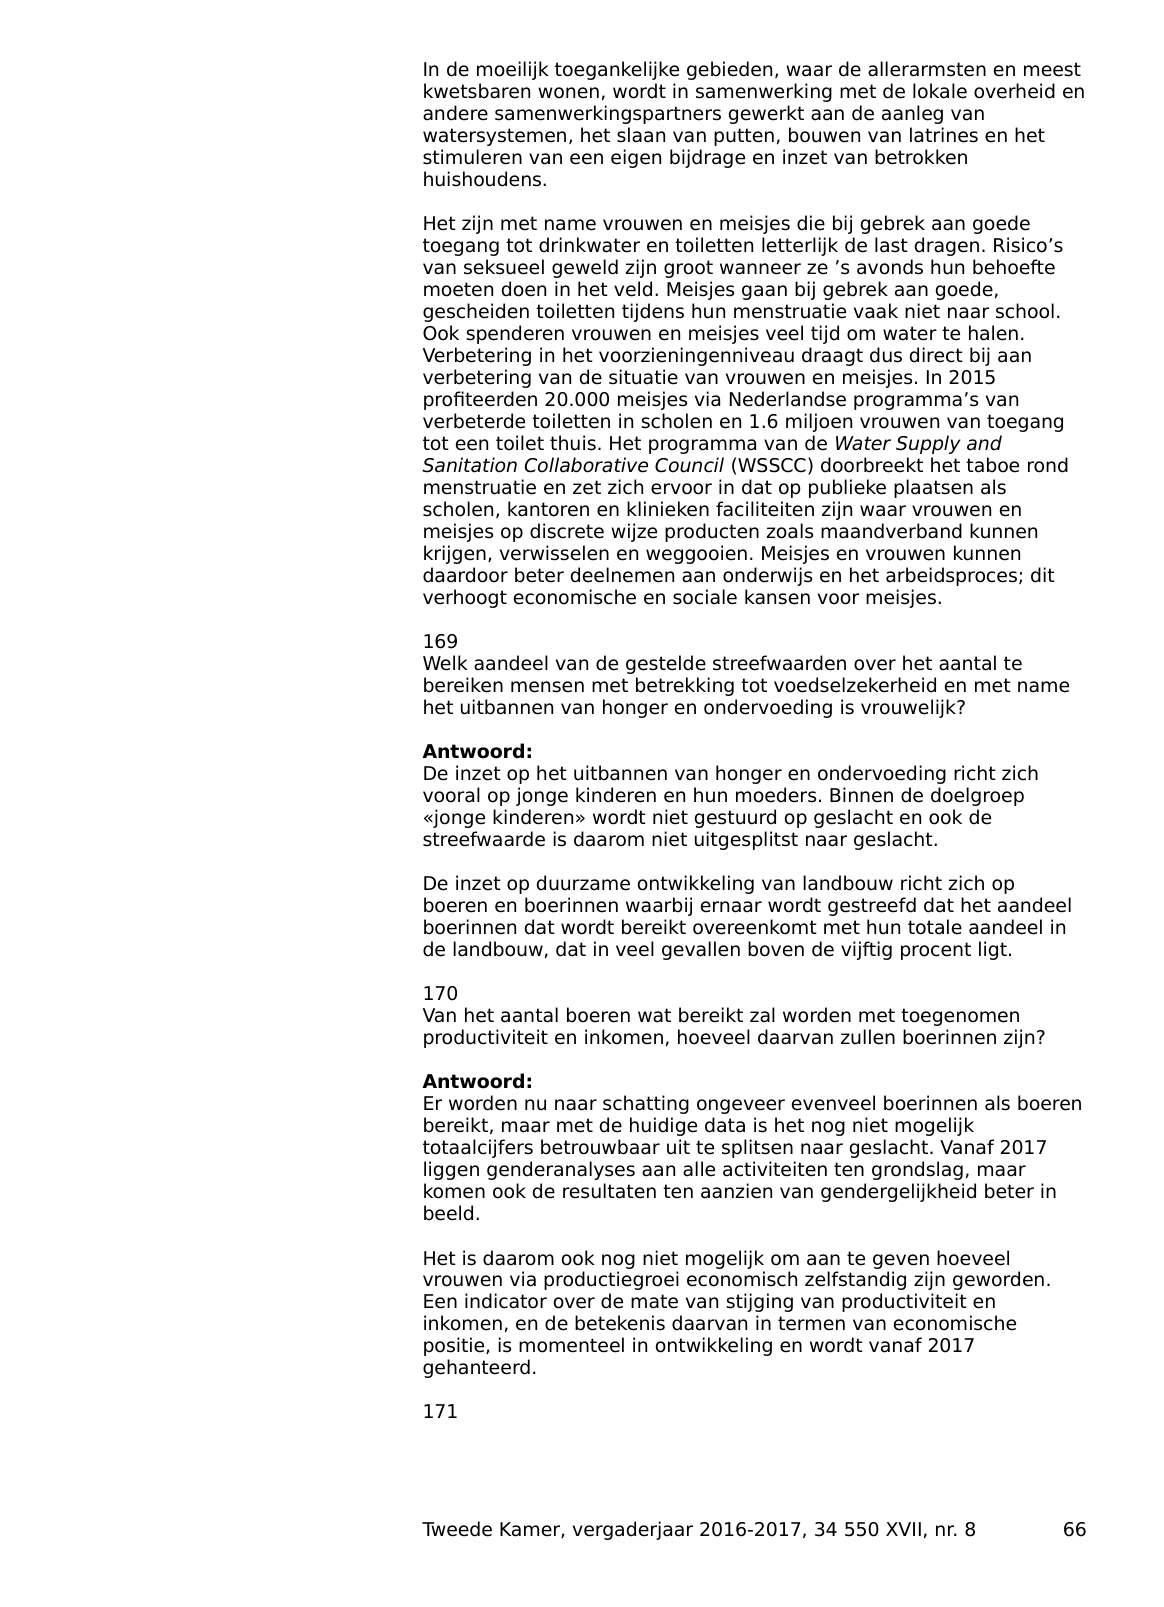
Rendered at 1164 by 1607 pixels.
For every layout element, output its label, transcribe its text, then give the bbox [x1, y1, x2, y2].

text Antwoord: [422, 741, 1087, 763]
text Er worden nu naar schatting ongeveer evenveel boerinnen als boeren bereikt, maar met de huidige data is het nog niet mogelijk totaalcijfers betrouwbaar uit te splitsen naar geslacht. Vanaf 2017 liggen genderanalyses aan alle activiteiten ten grondslag, maar komen ook de resultaten ten aanzien van gendergelijkheid beter in beeld. [422, 1093, 1087, 1225]
text 171 [422, 1401, 1087, 1423]
text De inzet op het uitbannen van honger en ondervoeding richt zich vooral op jonge kinderen en hun moeders. Binnen de doelgroep «jonge kinderen» wordt niet gestuurd op geslacht en ook de streefwaarde is daarom niet uitgesplitst naar geslacht. [422, 763, 1087, 851]
text De inzet op duurzame ontwikkeling van landbouw richt zich op boeren en boerinnen waarbij ernaar wordt gestreefd dat het aandeel boerinnen dat wordt bereikt overeenkomt met hun totale aandeel in de landbouw, dat in veel gevallen boven de vijftig procent ligt. [422, 873, 1087, 961]
text Welk aandeel van de gestelde streefwaarden over het aantal te bereiken mensen met betrekking tot voedselzekerheid en met name het uitbannen van honger en ondervoeding is vrouwelijk? [422, 653, 1087, 719]
text In de moeilijk toegankelijke gebieden, waar de allerarmsten en meest kwetsbaren wonen, wordt in samenwerking met de lokale overheid en andere samenwerkingspartners gewerkt aan de aanleg van watersystemen, het slaan van putten, bouwen van latrines en het stimuleren van een eigen bijdrage en inzet van betrokken huishoudens. [422, 59, 1087, 191]
text 170 [422, 983, 1087, 1005]
text Antwoord: [422, 1071, 1087, 1093]
text Het zijn met name vrouwen en meisjes die bij gebrek aan goede toegang tot drinkwater en toiletten letterlijk de last dragen. Risico’s van seksueel geweld zijn groot wanneer ze ’s avonds hun behoefte moeten doen in het veld. Meisjes gaan bij gebrek aan goede, gescheiden toiletten tijdens hun menstruatie vaak niet naar school. Ook spenderen vrouwen en meisjes veel tijd om water te halen. Verbetering in het voorzieningenniveau draagt dus direct bij aan verbetering van de situatie van vrouwen en meisjes. In 2015 profiteerden 20.000 meisjes via Nederlandse programma’s van verbeterde toiletten in scholen en 1.6 miljoen vrouwen van toegang tot een toilet thuis. Het programma van de Water Supply and Sanitation Collaborative Council (WSSCC) doorbreekt het taboe rond menstruatie en zet zich ervoor in dat op publieke plaatsen als scholen, kantoren en klinieken faciliteiten zijn waar vrouwen en meisjes op discrete wijze producten zoals maandverband kunnen krijgen, verwisselen en weggooien. Meisjes en vrouwen kunnen daardoor beter deelnemen aan onderwijs en het arbeidsproces; dit verhoogt economische en sociale kansen voor meisjes. [422, 213, 1087, 609]
text Het is daarom ook nog niet mogelijk om aan te geven hoeveel vrouwen via productiegroei economisch zelfstandig zijn geworden. Een indicator over de mate van stijging van productiviteit en inkomen, en de betekenis daarvan in termen van economische positie, is momenteel in ontwikkeling en wordt vanaf 2017 gehanteerd. [422, 1247, 1087, 1379]
text 169 [422, 631, 1087, 653]
text Van het aantal boeren wat bereikt zal worden met toegenomen productiviteit en inkomen, hoeveel daarvan zullen boerinnen zijn? [422, 1005, 1087, 1049]
